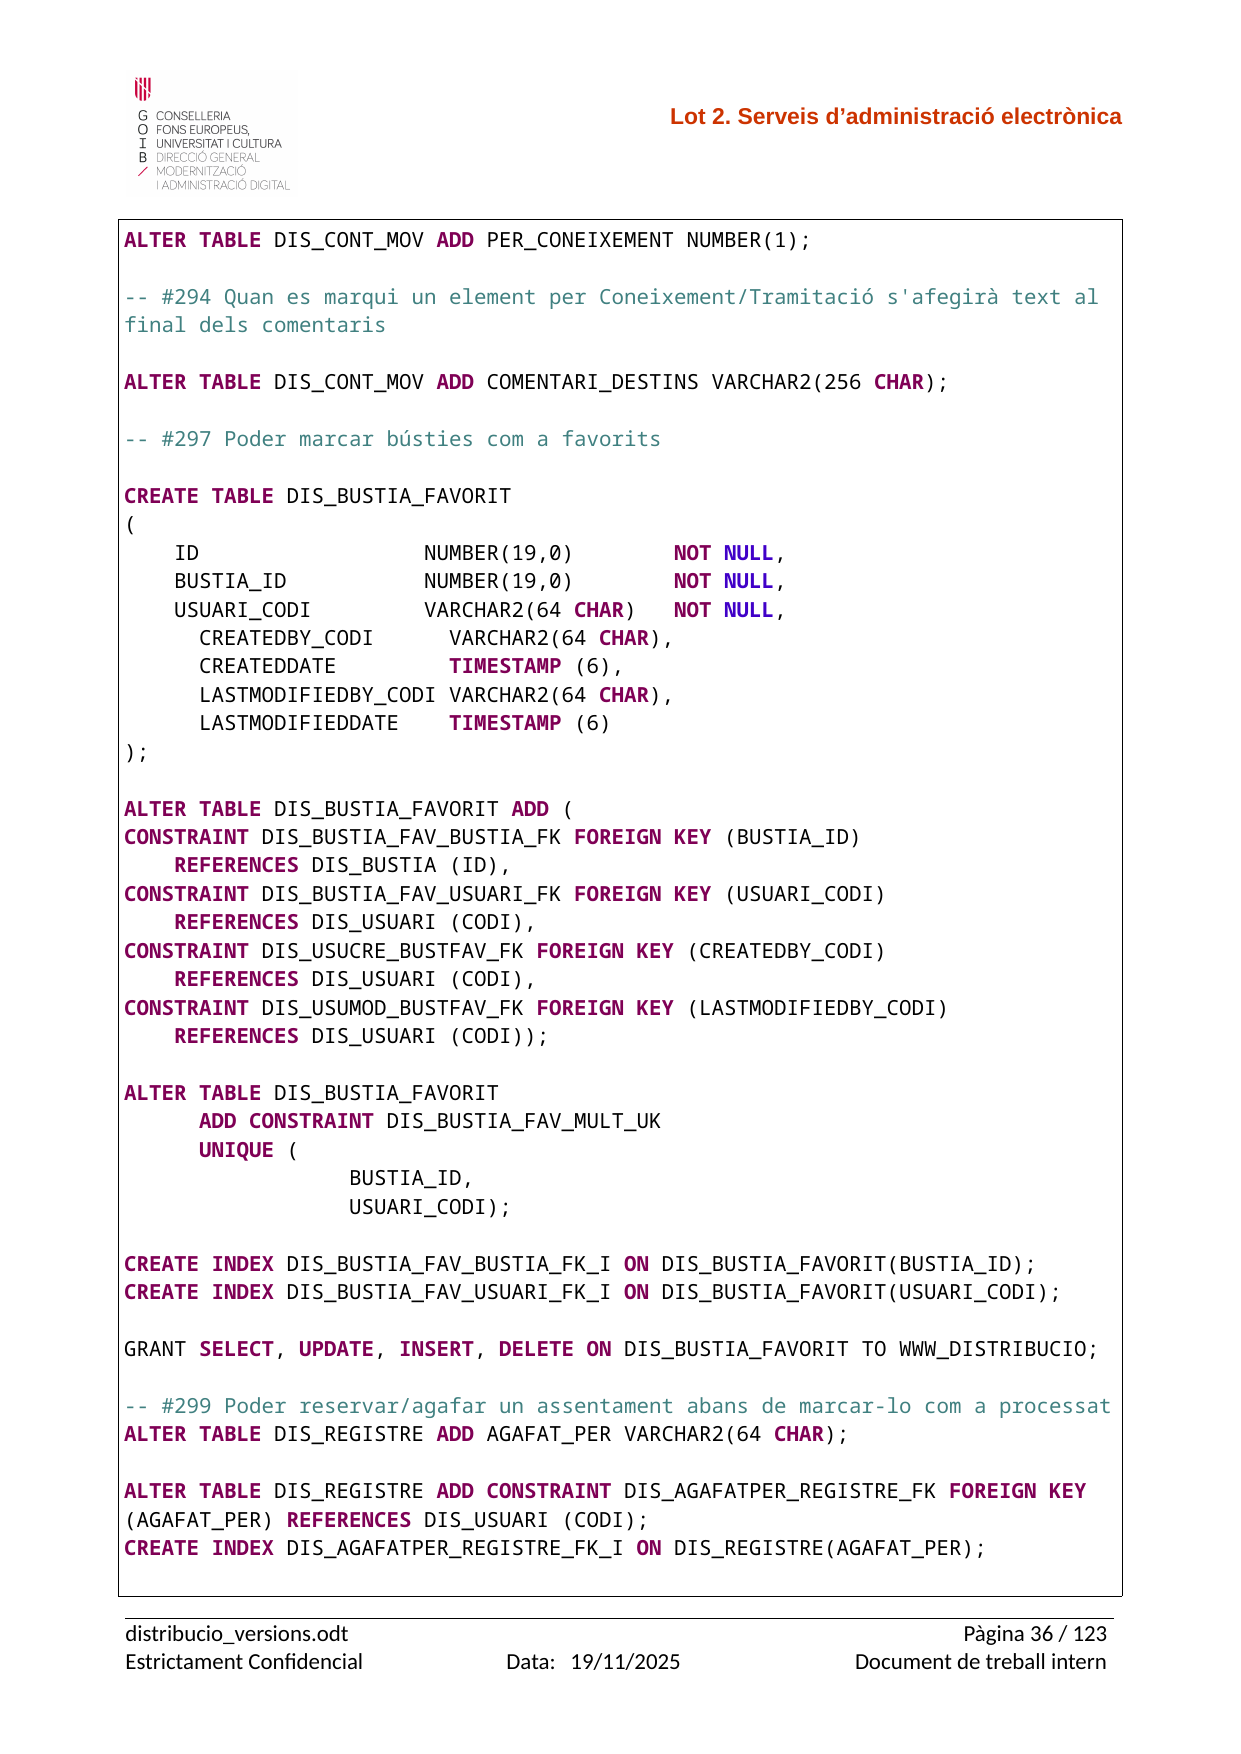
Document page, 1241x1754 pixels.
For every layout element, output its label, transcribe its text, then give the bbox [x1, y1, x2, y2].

picture [126, 70, 299, 197]
table_header ALTER TABLE DIS_CONT_MOV ADD PER_CONEIXEMENT NUMBER(1); -- #294 Quan es marqui un element per Coneixement/Tramitació s'afegirà text al final dels comentaris ALTER TABLE DIS_CONT_MOV ADD COMENTARI_DESTINS VARCHAR2(256 CHAR); -- #297 Poder marcar bústies com a favorits CREATE TABLE DIS_BUSTIA_FAVORIT ( ID NUMBER(19,0) NOT NULL, BUSTIA_ID NUMBER(19,0) NOT NULL, USUARI_CODI VARCHAR2(64 CHAR) NOT NULL, CREATEDBY_CODI VARCHAR2(64 CHAR), CREATEDDATE TIMESTAMP (6), LASTMODIFIEDBY_CODI VARCHAR2(64 CHAR), LASTMODIFIEDDATE TIMESTAMP (6) ); ALTER TABLE DIS_BUSTIA_FAVORIT ADD ( CONSTRAINT DIS_BUSTIA_FAV_BUSTIA_FK FOREIGN KEY (BUSTIA_ID) REFERENCES DIS_BUSTIA (ID), CONSTRAINT DIS_BUSTIA_FAV_USUARI_FK FOREIGN KEY (USUARI_CODI) REFERENCES DIS_USUARI (CODI), CONSTRAINT DIS_USUCRE_BUSTFAV_FK FOREIGN KEY (CREATEDBY_CODI) REFERENCES DIS_USUARI (CODI), CONSTRAINT DIS_USUMOD_BUSTFAV_FK FOREIGN KEY (LASTMODIFIEDBY_CODI) REFERENCES DIS_USUARI (CODI)); ALTER TABLE DIS_BUSTIA_FAVORIT ADD CONSTRAINT DIS_BUSTIA_FAV_MULT_UK UNIQUE ( BUSTIA_ID, USUARI_CODI); CREATE INDEX DIS_BUSTIA_FAV_BUSTIA_FK_I ON DIS_BUSTIA_FAVORIT(BUSTIA_ID); CREATE INDEX DIS_BUSTIA_FAV_USUARI_FK_I ON DIS_BUSTIA_FAVORIT(USUARI_CODI); GRANT SELECT, UPDATE, INSERT, DELETE ON DIS_BUSTIA_FAVORIT TO WWW_DISTRIBUCIO; -- #299 Poder reservar/agafar un assentament abans de marcar-lo com a processat ALTER TABLE DIS_REGISTRE ADD AGAFAT_PER VARCHAR2(64 CHAR); ALTER TABLE DIS_REGISTRE ADD CONSTRAINT DIS_AGAFATPER_REGISTRE_FK FOREIGN KEY (AGAFAT_PER) REFERENCES DIS_USUARI (CODI); CREATE INDEX DIS_AGAFATPER_REGISTRE_FK_I ON DIS_REGISTRE(AGAFAT_PER); [119, 220, 1122, 1596]
